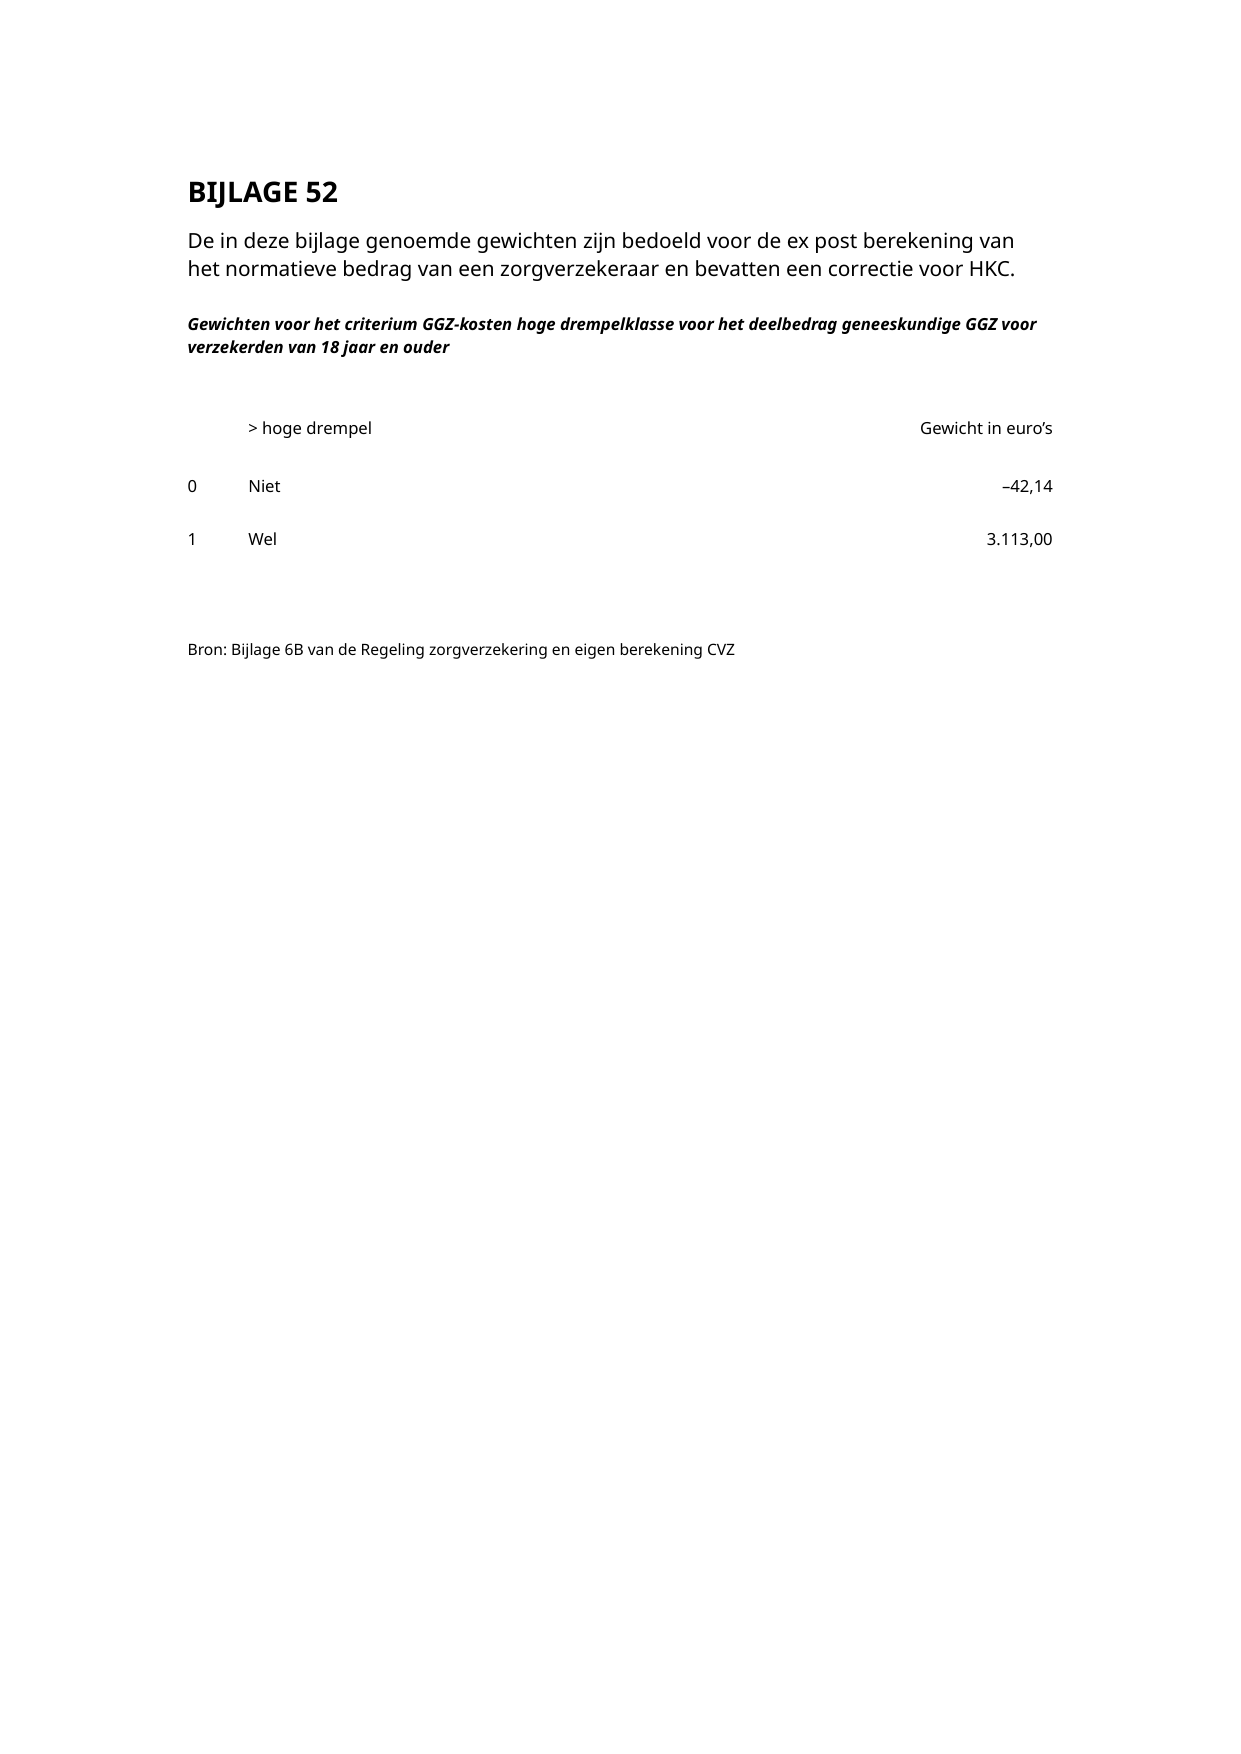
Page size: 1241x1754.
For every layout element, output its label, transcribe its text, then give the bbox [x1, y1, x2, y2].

table_cell 3.113,00 [784, 528, 1053, 580]
subtitle BIJLAGE 52 [187, 172, 1053, 211]
table_cell 1 [188, 528, 248, 580]
table_header [188, 416, 248, 475]
table_cell 0 [188, 475, 248, 527]
table_cell Niet [248, 475, 784, 527]
text De in deze bijlage genoemde gewichten zijn bedoeld voor de ex post berekening van het normatieve bedrag van een zorgverzekeraar en bevatten een correctie voor HKC. [187, 226, 1053, 283]
table_header Gewicht in euro’s [784, 416, 1053, 475]
text Bron: Bijlage 6B van de Regeling zorgverzekering en eigen berekening CVZ [187, 639, 1053, 660]
table_cell –42,14 [784, 475, 1053, 527]
table_header > hoge drempel [248, 416, 784, 475]
table_cell Wel [248, 528, 784, 580]
text Gewichten voor het criterium GGZ-kosten hoge drempelklasse voor het deelbedrag geneeskundige GGZ voor verzekerden van 18 jaar en ouder [187, 313, 1053, 358]
